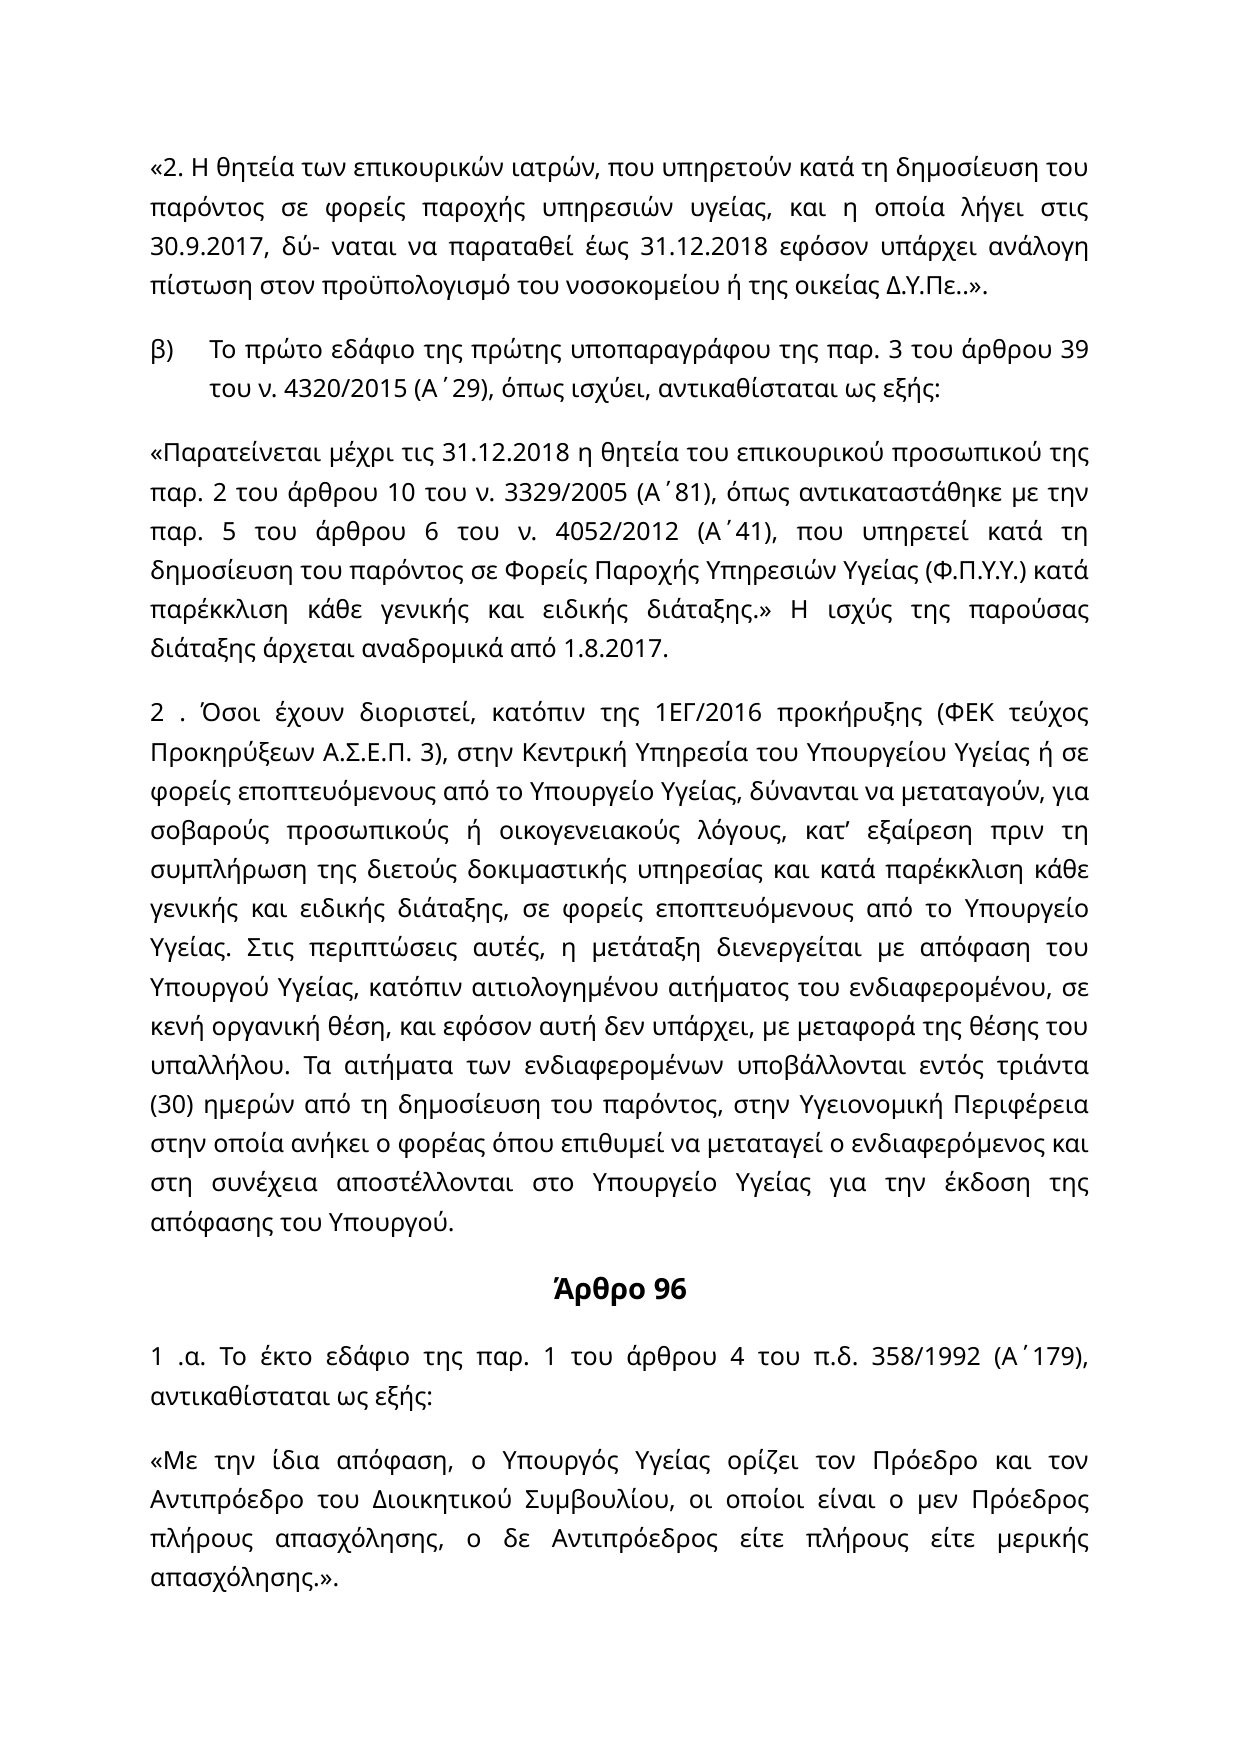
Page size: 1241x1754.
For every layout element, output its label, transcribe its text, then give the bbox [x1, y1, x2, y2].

text «2. Η θητεία των επικουρικών ιατρών, που υπηρετούν κατά τη δημοσίευση του παρόντος σε φορείς παροχής υπηρεσιών υγείας, και η οποία λήγει στις 30.9.2017, δύ- ναται να παραταθεί έως 31.12.2018 εφόσον υπάρχει ανάλογη πίστωση στον προϋπολογισμό του νοσοκομείου ή της οικείας Δ.Υ.Πε..». [150, 150, 1090, 302]
text «Με την ίδια απόφαση, ο Υπουργός Υγείας ορίζει τον Πρόεδρο και τον Αντιπρόεδρο του Διοικητικού Συμβουλίου, οι οποίοι είναι ο μεν Πρόεδρος πλήρους απασχόλησης, ο δε Αντιπρόεδρος είτε πλήρους είτε μερικής απασχόλησης.». [150, 1442, 1090, 1594]
text 2 . Όσοι έχουν διοριστεί, κατόπιν της 1ΕΓ/2016 προκήρυξης (ΦΕΚ τεύχος Προκηρύξεων Α.Σ.Ε.Π. 3), στην Κεντρική Υπηρεσία του Υπουργείου Υγείας ή σε φορείς εποπτευόμενους από το Υπουργείο Υγείας, δύνανται να μεταταγούν, για σοβαρούς προσωπικούς ή οικογενειακούς λόγους, κατ’ εξαίρεση πριν τη συμπλήρωση της διετούς δοκιμαστικής υπηρεσίας και κατά παρέκκλιση κάθε γενικής και ειδικής διάταξης, σε φορείς εποπτευόμενους από το Υπουργείο Υγείας. Στις περιπτώσεις αυτές, η μετάταξη διενεργείται με απόφαση του Υπουργού Υγείας, κατόπιν αιτιολογημένου αιτήματος του ενδιαφερομένου, σε κενή οργανική θέση, και εφόσον αυτή δεν υπάρχει, με μεταφορά της θέσης του υπαλλήλου. Τα αιτήματα των ενδιαφερομένων υποβάλλονται εντός τριάντα (30) ημερών από τη δημοσίευση του παρόντος, στην Υγειονομική Περιφέρεια στην οποία ανήκει ο φορέας όπου επιθυμεί να μεταταγεί ο ενδιαφερόμενος και στη συνέχεια αποστέλλονται στο Υπουργείο Υγείας για την έκδοση της απόφασης του Υπουργού. [150, 695, 1090, 1238]
subtitle Άρθρο 96 [150, 1268, 1090, 1308]
text «Παρατείνεται μέχρι τις 31.12.2018 η θητεία του επικουρικού προσωπικού της παρ. 2 του άρθρου 10 του ν. 3329/2005 (Α΄81), όπως αντικαταστάθηκε με την παρ. 5 του άρθρου 6 του ν. 4052/2012 (Α΄41), που υπηρετεί κατά τη δημοσίευση του παρόντος σε Φορείς Παροχής Υπηρεσιών Υγείας (Φ.Π.Υ.Υ.) κατά παρέκκλιση κάθε γενικής και ειδικής διάταξης.» Η ισχύς της παρούσας διάταξης άρχεται αναδρομικά από 1.8.2017. [150, 435, 1090, 665]
text 1 .α. Το έκτο εδάφιο της παρ. 1 του άρθρου 4 του π.δ. 358/1992 (Α΄179), αντικαθίσταται ως εξής: [150, 1339, 1090, 1412]
list β) Το πρώτο εδάφιο της πρώτης υποπαραγράφου της παρ. 3 του άρθρου 39 του ν. 4320/2015 (Α΄29), όπως ισχύει, αντικαθίσταται ως εξής: [150, 332, 1090, 405]
